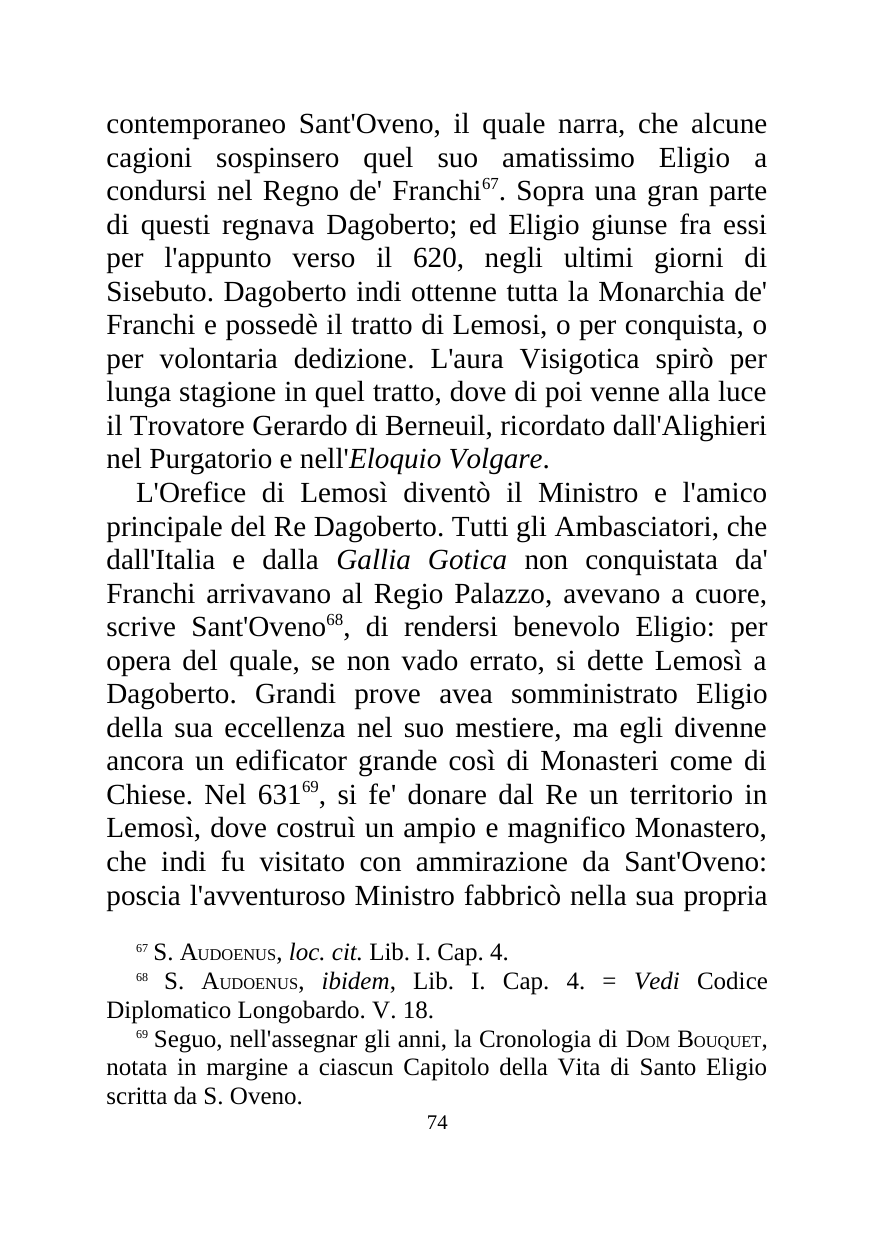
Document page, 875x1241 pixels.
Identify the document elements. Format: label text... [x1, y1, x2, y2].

text S. Audoenus, ibidem, Lib. I. Cap. 4. = Vedi Codice Diplomatico Longobardo. V. 18. [106, 966, 768, 1024]
text S. Audoenus, loc. cit. Lib. I. Cap. 4. [106, 937, 768, 966]
text contemporaneo Sant'Oveno, il quale narra, che alcune cagioni sospinsero quel suo amatissimo Eligio a condursi nel Regno de' Franchi. Sopra una gran parte di questi regnava Dagoberto; ed Eligio giunse fra essi per l'appunto verso il 620, negli ultimi giorni di Sisebuto. Dagoberto indi ottenne tutta la Monarchia de' Franchi e possedè il tratto di Lemosi, o per conquista, o per volontaria dedizione. L'aura Visigotica spirò per lunga stagione in quel tratto, dove di poi venne alla luce il Trovatore Gerardo di Berneuil, ricordato dall'Alighieri nel Purgatorio e nell'Eloquio Volgare. [106, 106, 768, 475]
text Seguo, nell'assegnar gli anni, la Cronologia di Dom Bouquet, notata in margine a ciascun Capitolo della Vita di Santo Eligio scritta da S. Oveno. [106, 1024, 768, 1110]
text L'Orefice di Lemosì diventò il Ministro e l'amico principale del Re Dagoberto. Tutti gli Ambasciatori, che dall'Italia e dalla Gallia Gotica non conquistata da' Franchi arrivavano al Regio Palazzo, avevano a cuore, scrive Sant'Oveno, di rendersi benevolo Eligio: per opera del quale, se non vado errato, si dette Lemosì a Dagoberto. Grandi prove avea somministrato Eligio della sua eccellenza nel suo mestiere, ma egli divenne ancora un edificator grande così di Monasteri come di Chiese. Nel 631, si fe' donare dal Re un territorio in Lemosì, dove costruì un ampio e magnifico Monastero, che indi fu visitato con ammirazione da Sant'Oveno: poscia l'avventuroso Ministro fabbricò nella sua propria [106, 475, 768, 911]
